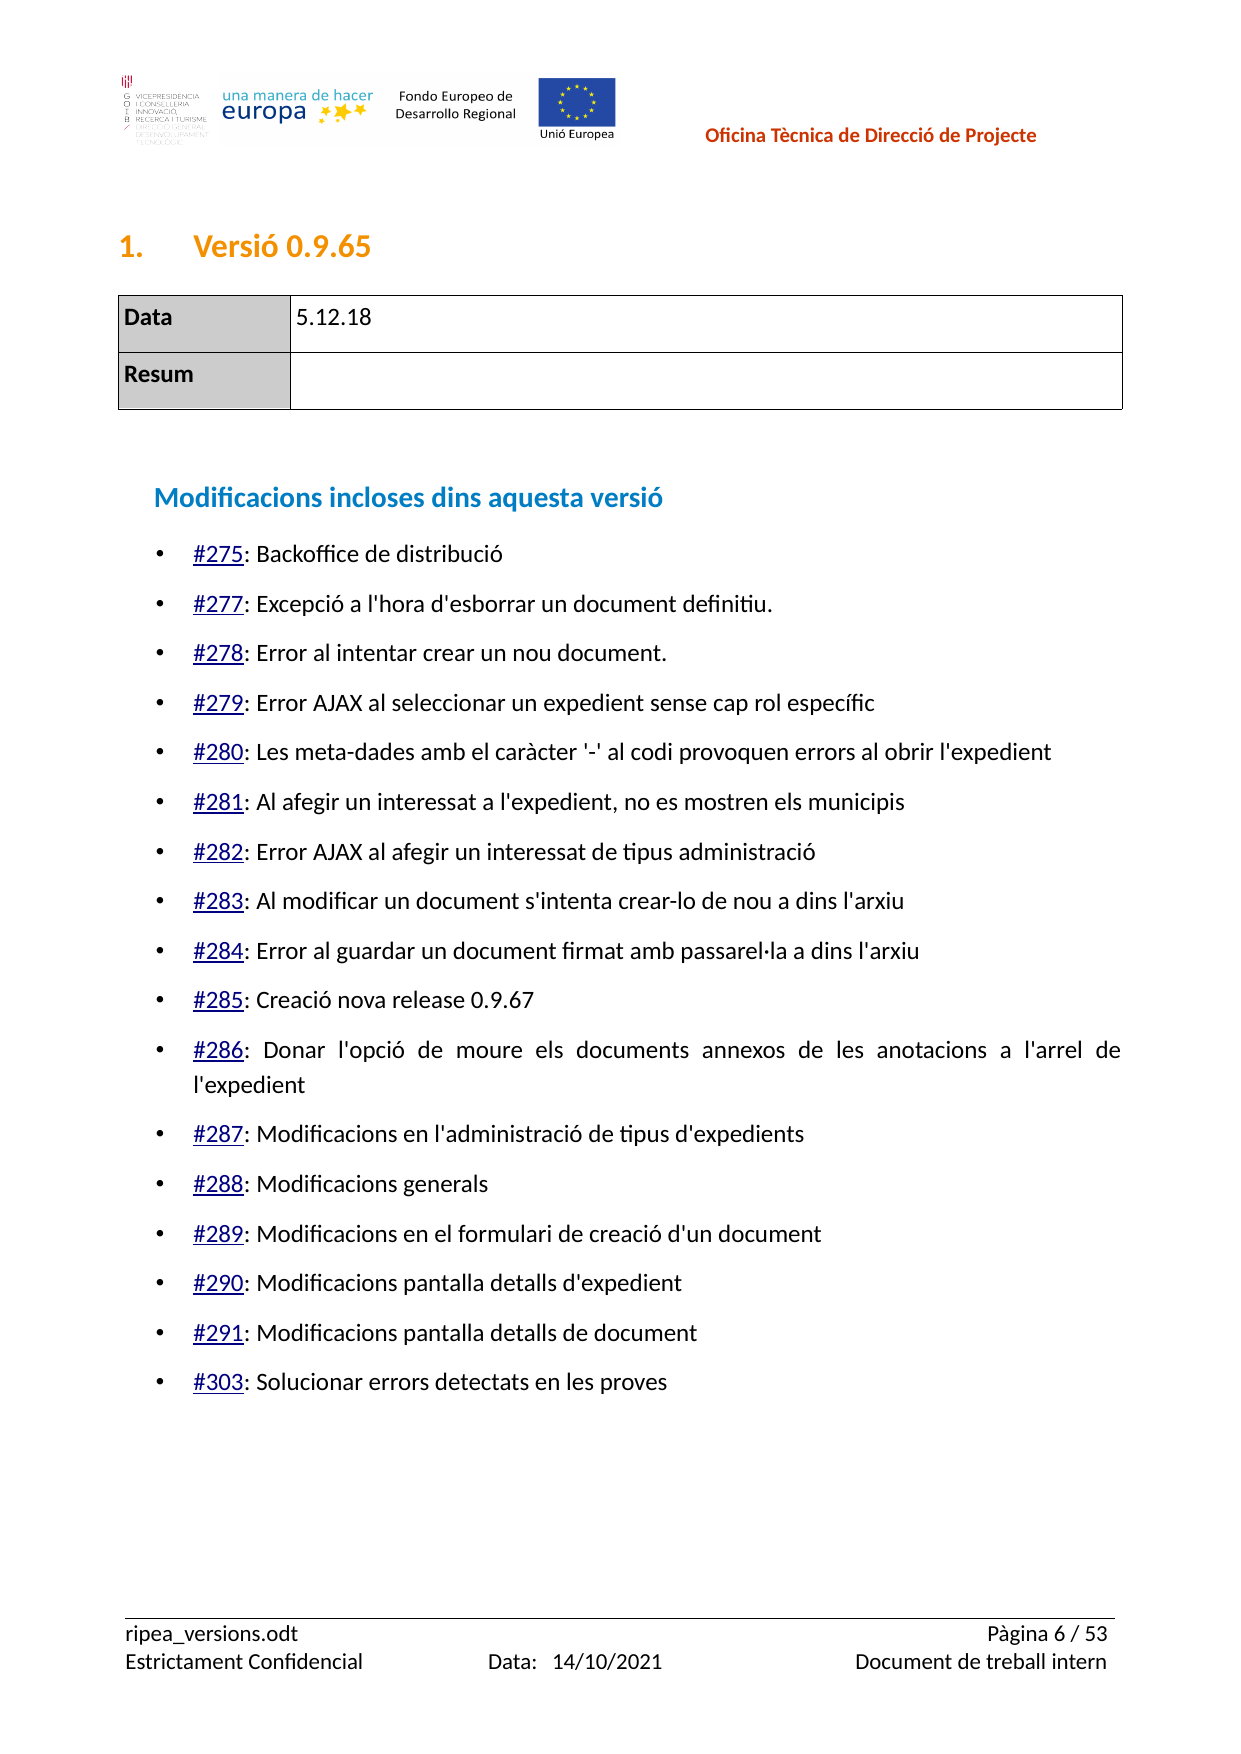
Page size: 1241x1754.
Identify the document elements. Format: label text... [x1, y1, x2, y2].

table_cell [291, 353, 1122, 408]
list #280: Les meta-dades amb el caràcter '-' al codi provoquen errors al obrir l'expedient [156, 736, 1122, 767]
list #303: Solucionar errors detectats en les proves [156, 1366, 1122, 1397]
subtitle Versió 0.9.65 [118, 225, 1122, 266]
subtitle Modificacions incloses dins aquesta versió [153, 479, 1122, 514]
list #289: Modificacions en el formulari de creació d'un document [156, 1218, 1122, 1248]
table_header 05/12/18 [291, 296, 1122, 352]
list #275: Backoffice de distribució [156, 538, 1122, 569]
picture [219, 73, 621, 147]
list #291: Modificacions pantalla detalls de document [156, 1317, 1122, 1347]
list #284: Error al guardar un document firmat amb passarel·la a dins l'arxiu [156, 935, 1122, 965]
list #281: Al afegir un interessat a l'expedient, no es mostren els municipis [156, 786, 1122, 817]
picture [118, 73, 213, 147]
list #290: Modificacions pantalla detalls d'expedient [156, 1267, 1122, 1298]
list #288: Modificacions generals [156, 1168, 1122, 1199]
table_header Data [119, 296, 290, 352]
list #278: Error al intentar crear un nou document. [156, 637, 1122, 668]
list #287: Modificacions en l'administració de tipus d'expedients [156, 1118, 1122, 1149]
table_cell Resum [119, 353, 290, 408]
list #285: Creació nova release 0.9.67 [156, 984, 1122, 1015]
list #279: Error AJAX al seleccionar un expedient sense cap rol específic [156, 687, 1122, 717]
list #283: Al modificar un document s'intenta crear-lo de nou a dins l'arxiu [156, 885, 1122, 916]
list #282: Error AJAX al afegir un interessat de tipus administració [156, 836, 1122, 866]
list #277: Excepció a l'hora d'esborrar un document definitiu. [156, 588, 1122, 618]
list #286: Donar l'opció de moure els documents annexos de les anotacions a l'arrel de l'expedient [156, 1034, 1122, 1099]
